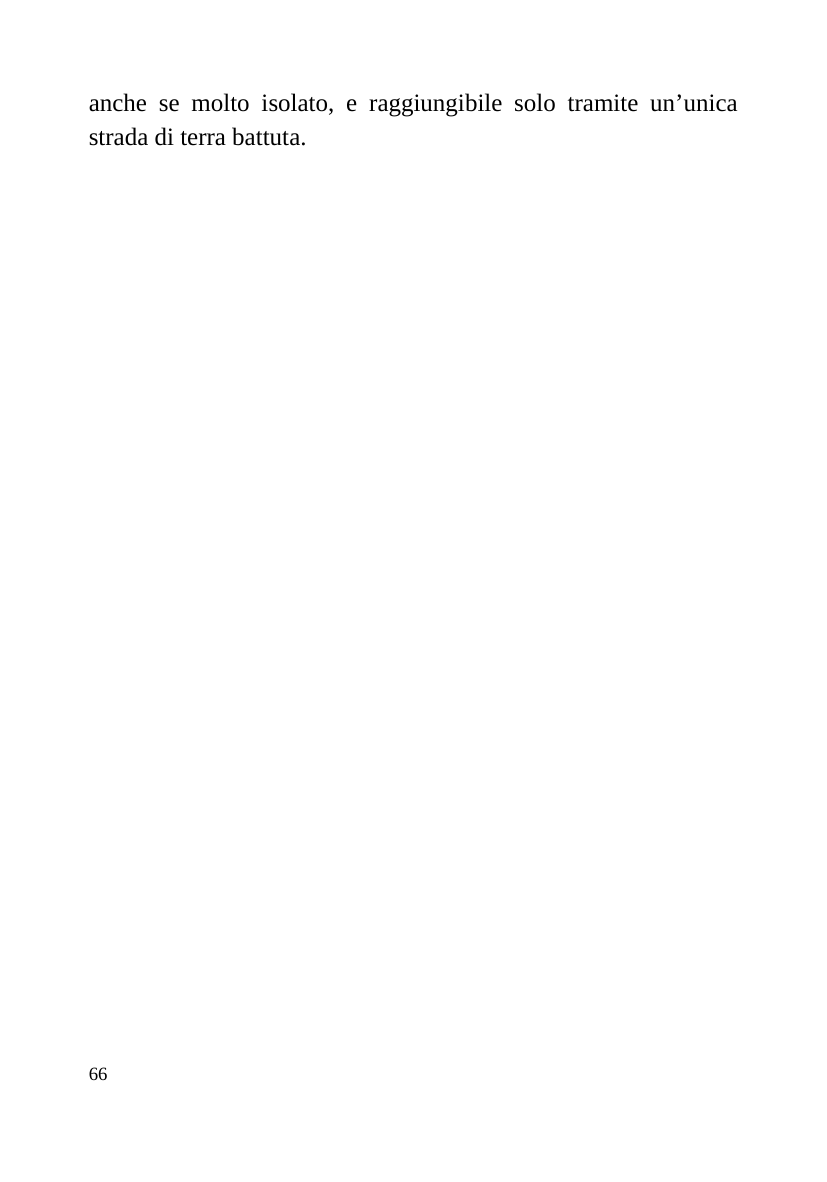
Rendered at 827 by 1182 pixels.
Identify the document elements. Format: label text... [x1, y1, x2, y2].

text anche se molto isolato, e raggiungibile solo tramite un’unica strada di terra battuta. [88, 88, 738, 150]
